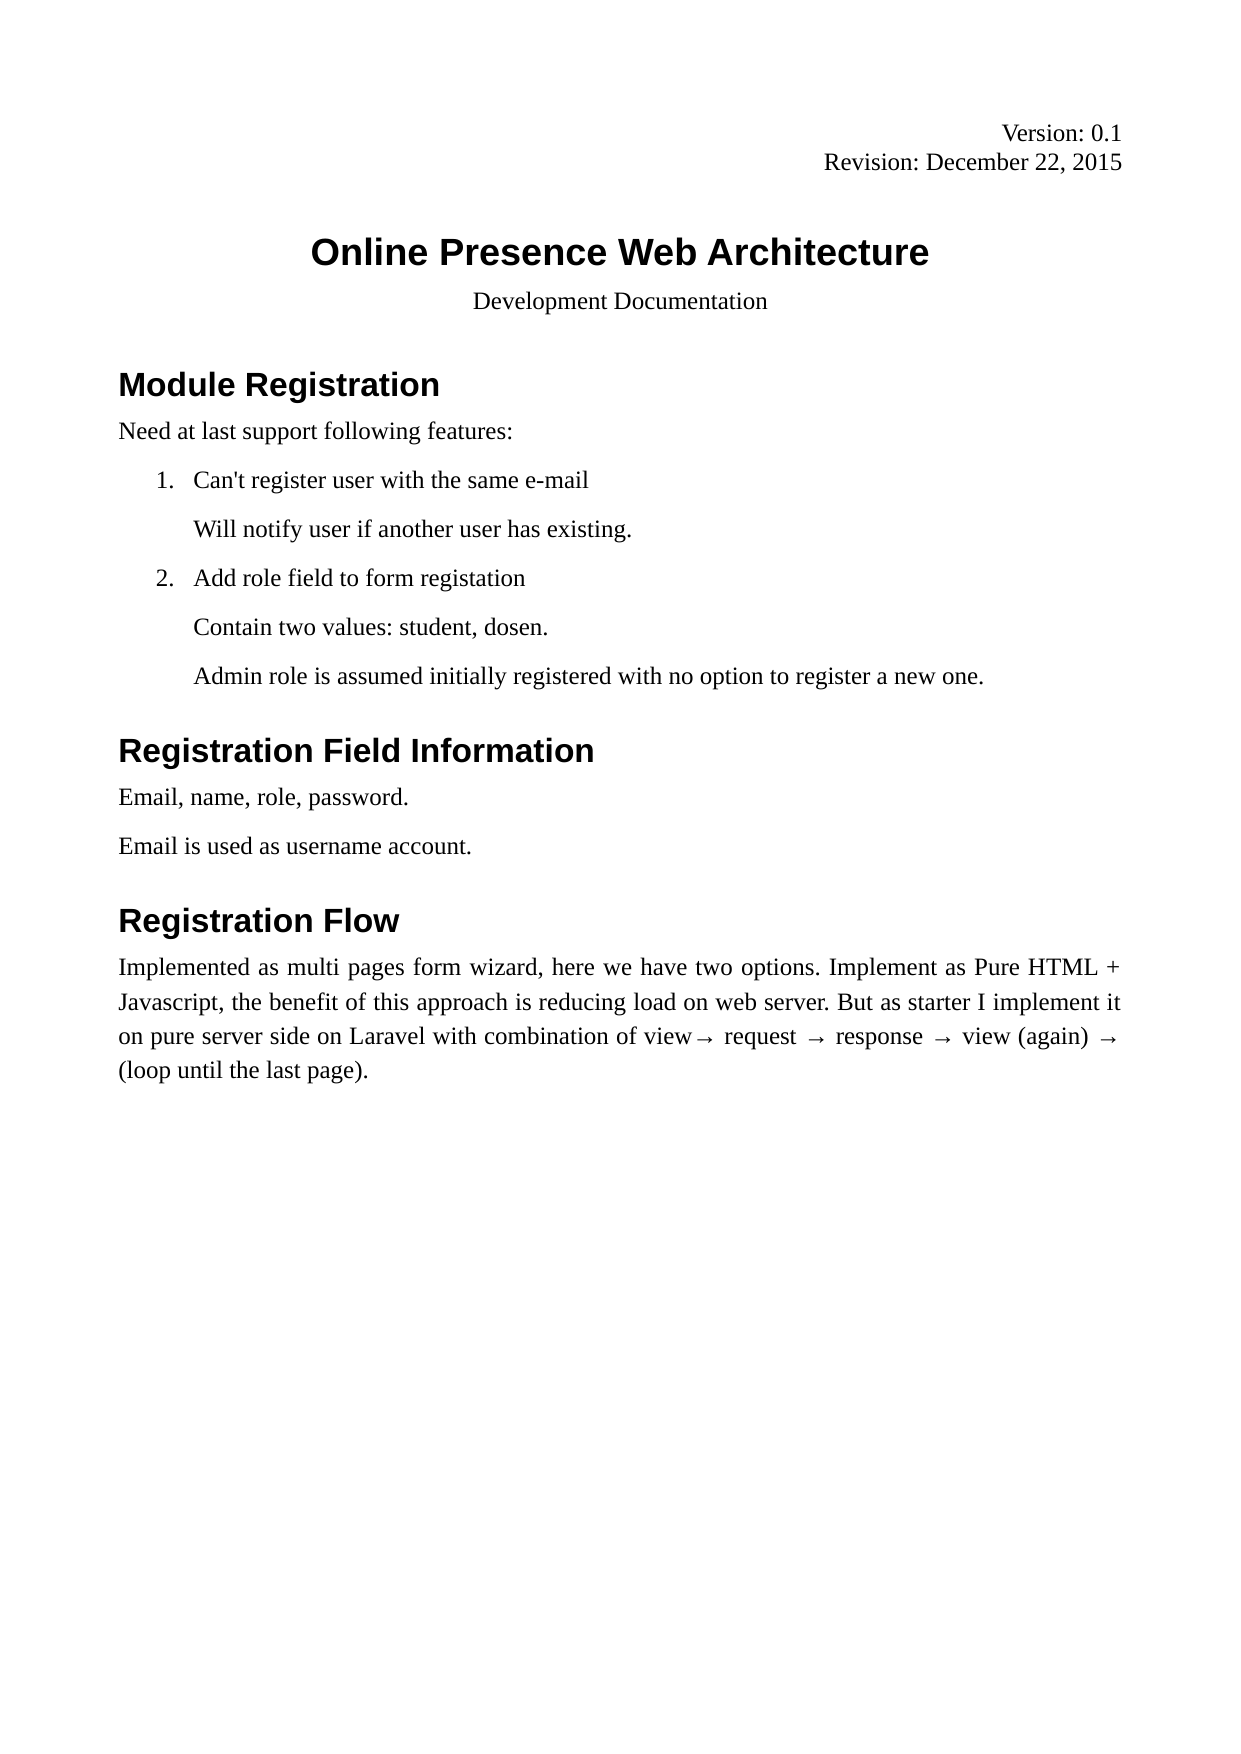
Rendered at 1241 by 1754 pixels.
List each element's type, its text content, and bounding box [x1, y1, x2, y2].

list Contain two values: student, dosen. [156, 612, 1122, 641]
text Implemented as multi pages form wizard, here we have two options. Implement as Pure HTML + Javascript, the benefit of this approach is reducing load on web server. But as starter I implement it on pure server side on Laravel with combination of view→ request → response → view (again) → (loop until the last page). [118, 952, 1122, 1084]
list Add role field to form registation [156, 563, 1122, 592]
subtitle Module Registration [118, 364, 1122, 403]
list Admin role is assumed initially registered with no option to register a new one. [156, 661, 1122, 690]
subtitle Registration Field Information [118, 731, 1122, 769]
text Email is used as username account. [118, 831, 1122, 860]
subtitle Online Presence Web Architecture [118, 230, 1122, 274]
text Development Documentation [118, 286, 1122, 315]
text Email, name, role, password. [118, 782, 1122, 811]
list Will notify user if another user has existing. [156, 514, 1122, 543]
text Need at last support following features: [118, 416, 1122, 444]
list Can't register user with the same e-mail [156, 465, 1122, 493]
subtitle Registration Flow [118, 901, 1122, 940]
